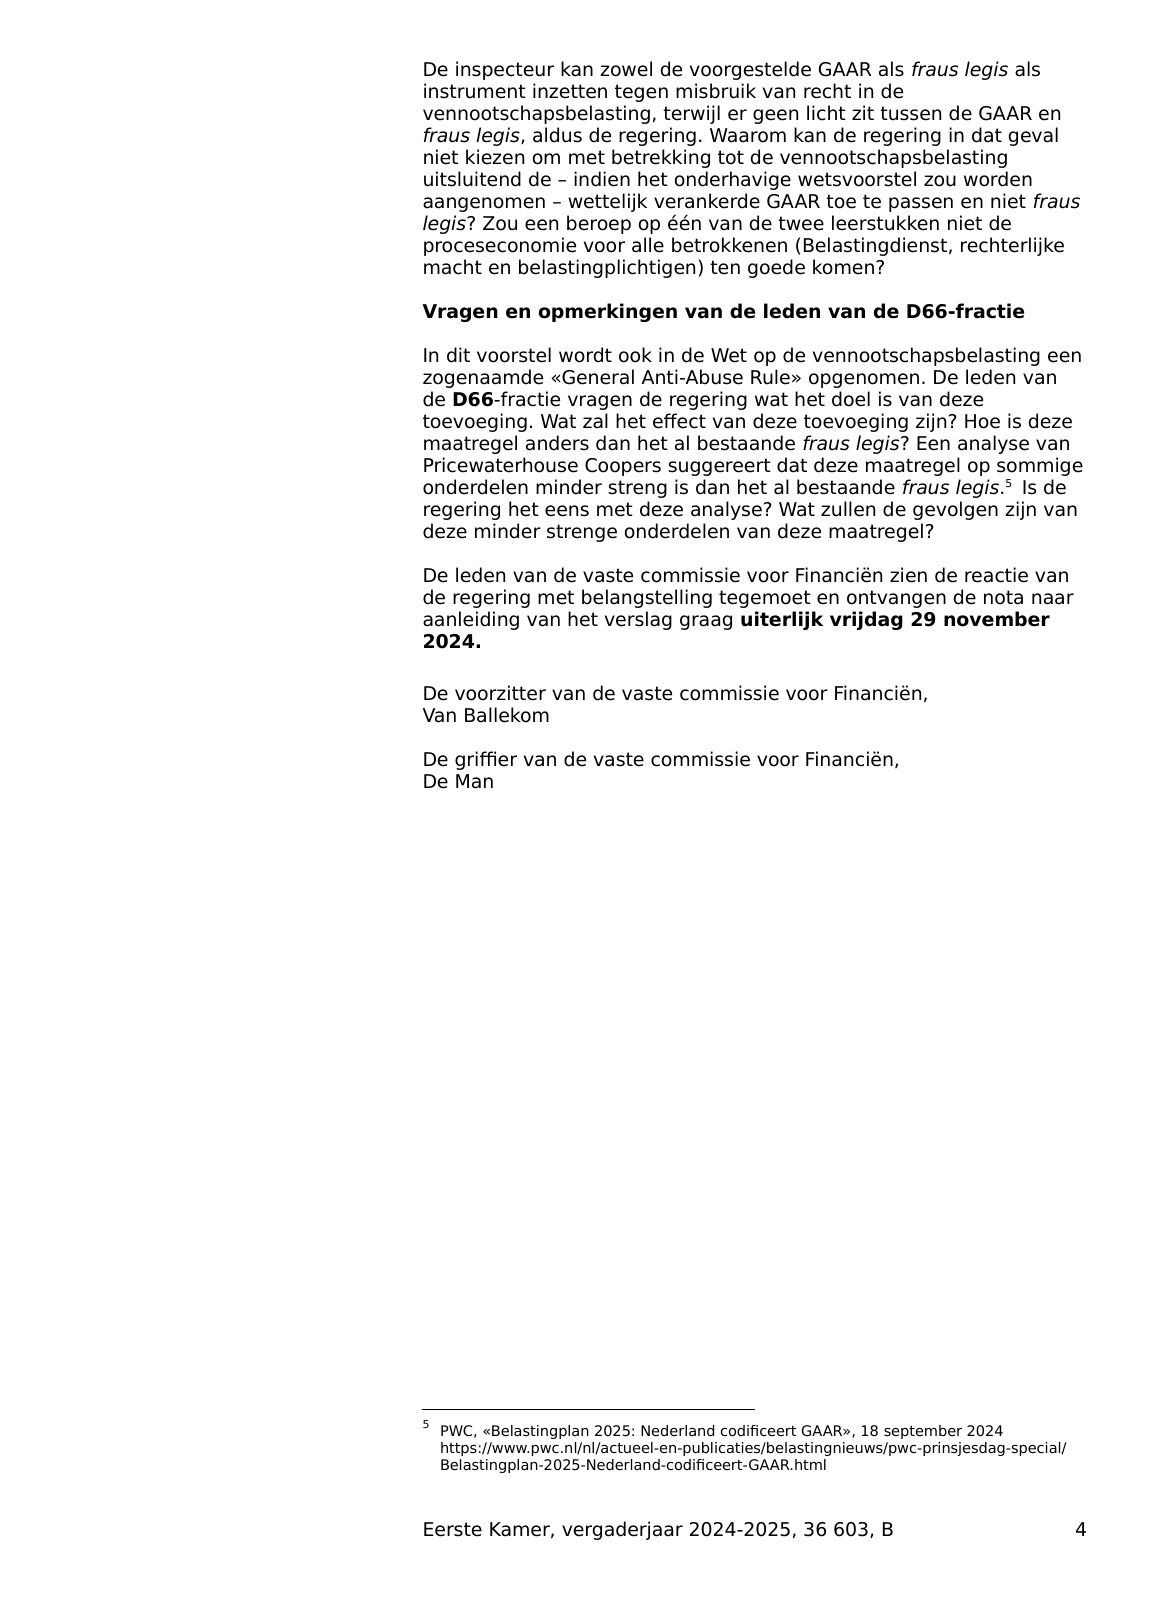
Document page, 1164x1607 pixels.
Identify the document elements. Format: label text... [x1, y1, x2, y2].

text De voorzitter van de vaste commissie voor Financiën, Van Ballekom [422, 683, 1087, 727]
text In dit voorstel wordt ook in de Wet op de vennootschapsbelasting een zogenaamde «General Anti-Abuse Rule» opgenomen. De leden van de D66-fractie vragen de regering wat het doel is van deze toevoeging. Wat zal het effect van deze toevoeging zijn? Hoe is deze maatregel anders dan het al bestaande fraus legis? Een analyse van Pricewaterhouse Coopers suggereert dat deze maatregel op sommige onderdelen minder streng is dan het al bestaande fraus legis. Is de regering het eens met deze analyse? Wat zullen de gevolgen zijn van deze minder strenge onderdelen van deze maatregel? [422, 345, 1087, 543]
subtitle Vragen en opmerkingen van de leden van de D66-fractie [422, 301, 1087, 323]
text De leden van de vaste commissie voor Financiën zien de reactie van de regering met belangstelling tegemoet en ontvangen de nota naar aanleiding van het verslag graag uiterlijk vrijdag 29 november 2024. [422, 565, 1087, 653]
text PWC, «Belastingplan 2025: Nederland codificeert GAAR», 18 september 2024 https://www.pwc.nl/nl/actueel-en-publicaties/belastingnieuws/pwc-prinsjesdag-special/Belastingplan-2025-Nederland-codificeert-GAAR.html [422, 1418, 1087, 1474]
text De inspecteur kan zowel de voorgestelde GAAR als fraus legis als instrument inzetten tegen misbruik van recht in de vennootschapsbelasting, terwijl er geen licht zit tussen de GAAR en fraus legis, aldus de regering. Waarom kan de regering in dat geval niet kiezen om met betrekking tot de vennootschapsbelasting uitsluitend de – indien het onderhavige wetsvoorstel zou worden aangenomen – wettelijk verankerde GAAR toe te passen en niet fraus legis? Zou een beroep op één van de twee leerstukken niet de proceseconomie voor alle betrokkenen (Belastingdienst, rechterlijke macht en belastingplichtigen) ten goede komen? [422, 59, 1087, 279]
text De griffier van de vaste commissie voor Financiën, De Man [422, 749, 1087, 793]
